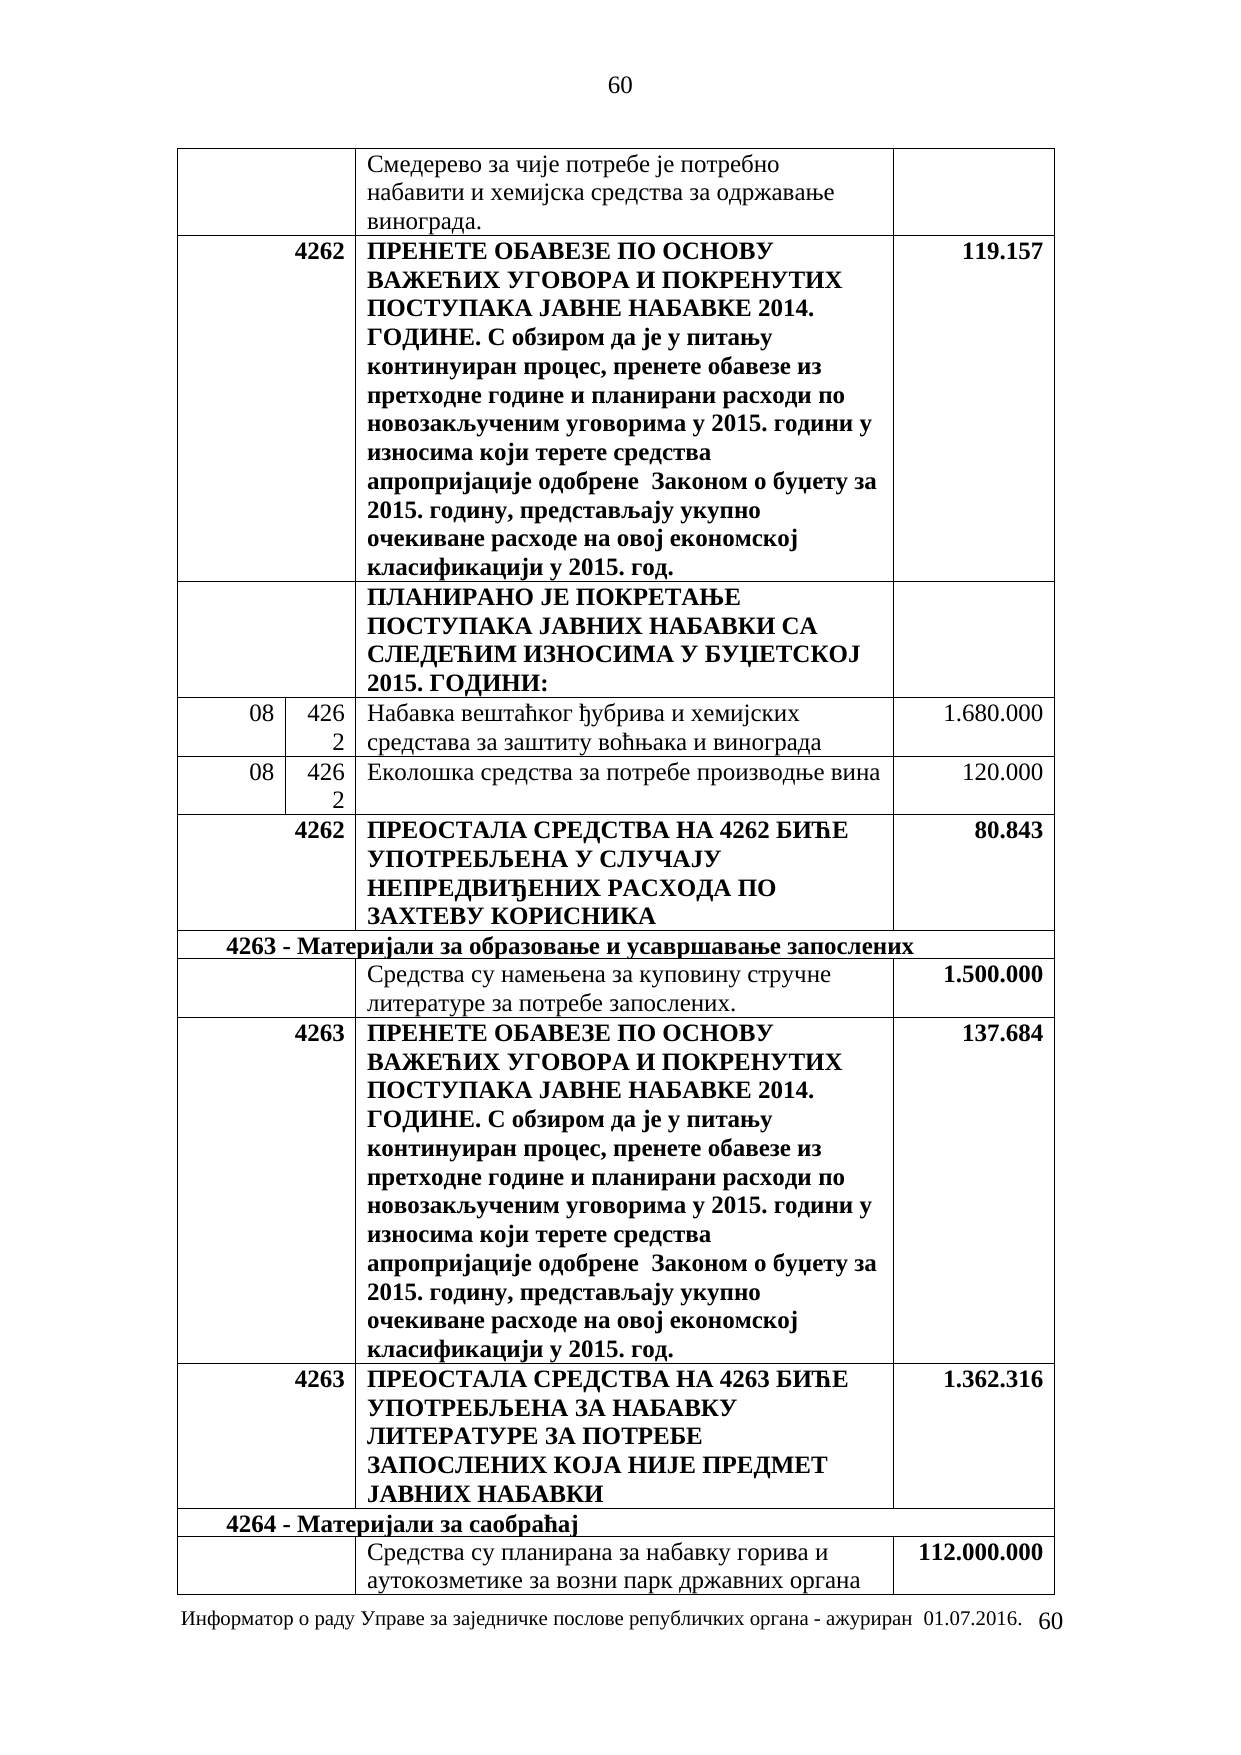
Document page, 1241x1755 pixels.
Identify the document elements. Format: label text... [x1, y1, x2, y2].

table_cell [178, 959, 355, 1017]
table_cell [178, 149, 355, 235]
table_cell 4264 - Материјали за саобраћај [178, 1509, 1054, 1536]
table_cell Средства су планирана за набавку горива и аутокозметике за возни парк државних органа [356, 1537, 893, 1594]
table_cell 4262 [178, 236, 355, 581]
table_cell 1.362.316 [894, 1364, 1054, 1508]
table_cell 4263 [178, 1364, 355, 1508]
table_cell 08 [178, 757, 285, 814]
table_cell 80.843 [894, 815, 1054, 930]
table_cell ПРЕНЕТЕ ОБАВЕЗЕ ПО ОСНОВУ ВАЖЕЋИХ УГОВОРА И ПОКРЕНУТИХ ПОСТУПАКА ЈАВНЕ НАБАВКЕ 2014. ГОДИНЕ. С обзиром да је у питању континуиран процес, пренете обавезе из претходне године и планирани расходи по новозакљученим уговорима у 2015. години у износима који терете средства апропријације одобрене Законом о буџету за 2015. годину, представљају укупно очекиване расходе на овој економској класификацији у 2015. год. [356, 236, 893, 581]
table_cell Смедерево за чије потребе је потребно набавити и хемијска средства за одржавање винограда. [356, 149, 893, 235]
table_cell ПРЕОСТАЛА СРЕДСТВА НА 4262 БИЋЕ УПОТРЕБЉЕНА У СЛУЧАЈУ НЕПРЕДВИЂЕНИХ РАСХОДА ПО ЗАХТЕВУ КОРИСНИКА [356, 815, 893, 930]
table_cell 1.680.000 [894, 698, 1054, 756]
table_cell 4262 [286, 698, 355, 756]
table_cell 4262 [286, 757, 355, 814]
table_cell 4262 [178, 815, 355, 930]
table_cell [178, 1537, 355, 1594]
table_cell ПРЕНЕТЕ ОБАВЕЗЕ ПО ОСНОВУ ВАЖЕЋИХ УГОВОРА И ПОКРЕНУТИХ ПОСТУПАКА ЈАВНЕ НАБАВКЕ 2014. ГОДИНЕ. С обзиром да је у питању континуиран процес, пренете обавезе из претходне године и планирани расходи по новозакљученим уговорима у 2015. години у износима који терете средства апропријације одобрене Законом о буџету за 2015. годину, представљају укупно очекиване расходе на овој економској класификацији у 2015. год. [356, 1018, 893, 1363]
table_cell [894, 149, 1054, 235]
table_cell 119.157 [894, 236, 1054, 581]
table_cell 112.000.000 [894, 1537, 1054, 1594]
table_cell Набавка вештаћког ђубрива и хемијских средстава за заштиту воћњака и винограда [356, 698, 893, 756]
table_cell [178, 582, 355, 697]
table_cell 1.500.000 [894, 959, 1054, 1017]
table_cell Средства су намењена за куповину стручне литературе за потребе запослених. [356, 959, 893, 1017]
table_cell Еколошка средства за потребе производње вина [356, 757, 893, 814]
table_cell 08 [178, 698, 285, 756]
table_cell 4263 - Материјали за образовање и усавршавање запослених [178, 931, 1054, 958]
table_cell 120.000 [894, 757, 1054, 814]
table_cell 137.684 [894, 1018, 1054, 1363]
table_cell [894, 582, 1054, 697]
table_cell 4263 [178, 1018, 355, 1363]
table_cell ПРЕОСТАЛА СРЕДСТВА НА 4263 БИЋЕ УПОТРЕБЉЕНА ЗА НАБАВКУ ЛИТЕРАТУРЕ ЗА ПОТРЕБЕ ЗАПОСЛЕНИХ КОЈА НИЈЕ ПРЕДМЕТ ЈАВНИХ НАБАВКИ [356, 1364, 893, 1508]
table_cell ПЛАНИРАНО ЈЕ ПОКРЕТАЊЕ ПОСТУПАКА ЈАВНИХ НАБАВКИ СА СЛЕДЕЋИМ ИЗНОСИМА У БУЏЕТСКОЈ 2015. ГОДИНИ: [356, 582, 893, 697]
